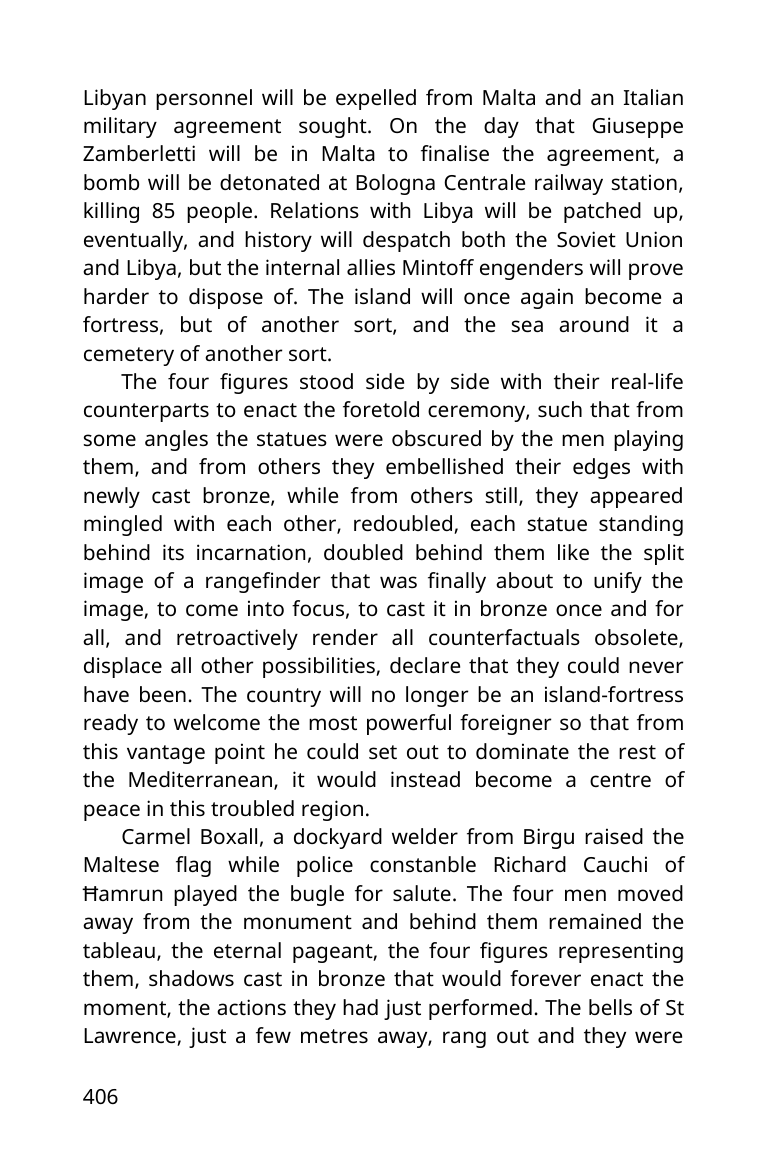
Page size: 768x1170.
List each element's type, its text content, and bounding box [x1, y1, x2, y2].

text Libyan personnel will be expelled from Malta and an Italian military agreement sought. On the day that Giuseppe Zamberletti will be in Malta to finalise the agreement, a bomb will be detonated at Bologna Centrale railway station, killing 85 people. Relations with Libya will be patched up, eventually, and history will despatch both the Soviet Union and Libya, but the internal allies Mintoff engenders will prove harder to dispose of. The island will once again become a fortress, but of another sort, and the sea around it a cemetery of another sort. [83, 83, 685, 367]
text The four figures stood side by side with their real-life counterparts to enact the foretold ceremony, such that from some angles the statues were obscured by the men playing them, and from others they embellished their edges with newly cast bronze, while from others still, they appeared mingled with each other, redoubled, each statue standing behind its incarnation, doubled behind them like the split image of a rangefinder that was finally about to unify the image, to come into focus, to cast it in bronze once and for all, and retroactively render all counterfactuals obsolete, displace all other possibilities, declare that they could never have been. The country will no longer be an island-fortress ready to welcome the most powerful foreigner so that from this vantage point he could set out to dominate the rest of the Mediterranean, it would instead become a centre of peace in this troubled region. [83, 367, 685, 822]
text Carmel Boxall, a dockyard welder from Birgu raised the Maltese flag while police constanble Richard Cauchi of Ħamrun played the bugle for salute. The four men moved away from the monument and behind them remained the tableau, the eternal pageant, the four figures representing them, shadows cast in bronze that would forever enact the moment, the actions they had just performed. The bells of St Lawrence, just a few metres away, rang out and they were [83, 822, 685, 1049]
